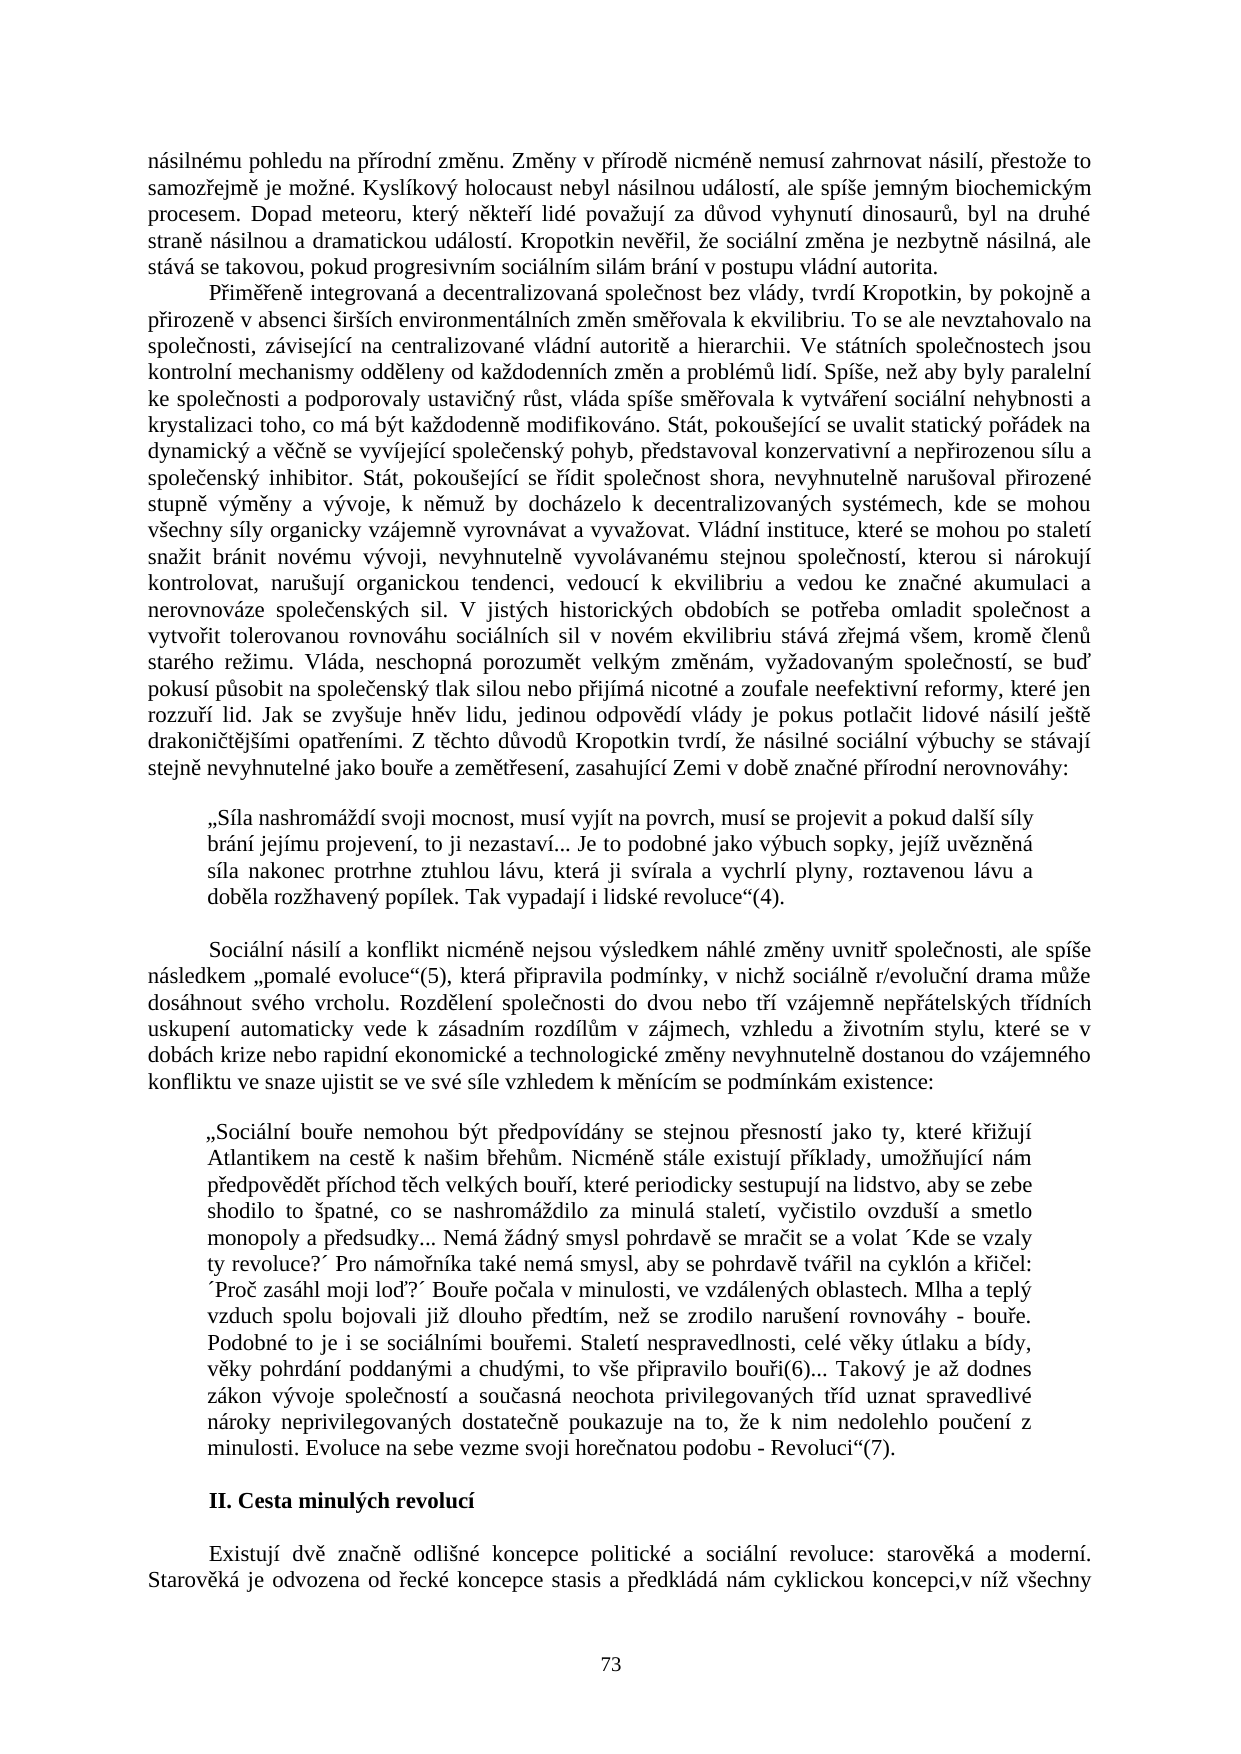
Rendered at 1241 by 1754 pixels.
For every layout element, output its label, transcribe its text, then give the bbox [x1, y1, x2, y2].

text Existují dvě značně odlišné koncepce politické a sociální revoluce: starověká a moderní. Starověká je odvozena od řecké koncepce stasis a předkládá nám cyklickou koncepci,v níž všechny [148, 1540, 1093, 1592]
text Přiměřeně integrovaná a decentralizovaná společnost bez vlády, tvrdí Kropotkin, by pokojně a přirozeně v absenci širších environmentálních změn směřovala k ekvilibriu. To se ale nevztahovalo na společnosti, závisející na centralizované vládní autoritě a hierarchii. Ve státních společnostech jsou kontrolní mechanismy odděleny od každodenních změn a problémů lidí. Spíše, než aby byly paralelní ke společnosti a podporovaly ustavičný růst, vláda spíše směřovala k vytváření sociální nehybnosti a krystalizaci toho, co má být každodenně modifikováno. Stát, pokoušející se uvalit statický pořádek na dynamický a věčně se vyvíjející společenský pohyb, představoval konzervativní a nepřirozenou sílu a společenský inhibitor. Stát, pokoušející se řídit společnost shora, nevyhnutelně narušoval přirozené stupně výměny a vývoje, k němuž by docházelo k decentralizovaných systémech, kde se mohou všechny síly organicky vzájemně vyrovnávat a vyvažovat. Vládní instituce, které se mohou po staletí snažit bránit novému vývoji, nevyhnutelně vyvolávanému stejnou společností, kterou si nárokují kontrolovat, narušují organickou tendenci, vedoucí k ekvilibriu a vedou ke značné akumulaci a nerovnováze společenských sil. V jistých historických obdobích se potřeba omladit společnost a vytvořit tolerovanou rovnováhu sociálních sil v novém ekvilibriu stává zřejmá všem, kromě členů starého režimu. Vláda, neschopná porozumět velkým změnám, vyžadovaným společností, se buď pokusí působit na společenský tlak silou nebo přijímá nicotné a zoufale neefektivní reformy, které jen rozzuří lid. Jak se zvyšuje hněv lidu, jedinou odpovědí vlády je pokus potlačit lidové násilí ještě drakoničtějšími opatřeními. Z těchto důvodů Kropotkin tvrdí, že násilné sociální výbuchy se stávají stejně nevyhnutelné jako bouře a zemětřesení, zasahující Zemi v době značné přírodní nerovnováhy: [148, 279, 1093, 780]
text „Síla nashromáždí svoji mocnost, musí vyjít na povrch, musí se projevit a pokud další síly brání jejímu projevení, to ji nezastaví... Je to podobné jako výbuch sopky, jejíž uvězněná síla nakonec protrhne ztuhlou lávu, která ji svírala a vychrlí plyny, roztavenou lávu a doběla rozžhavený popílek. Tak vypadají i lidské revoluce“(4). [207, 804, 1035, 909]
text Sociální násilí a konflikt nicméně nejsou výsledkem náhlé změny uvnitř společnosti, ale spíše následkem „pomalé evoluce“(5), která připravila podmínky, v nichž sociálně r/evoluční drama může dosáhnout svého vrcholu. Rozdělení společnosti do dvou nebo tří vzájemně nepřátelských třídních uskupení automaticky vede k zásadním rozdílům v zájmech, vzhledu a životním stylu, které se v dobách krize nebo rapidní ekonomické a technologické změny nevyhnutelně dostanou do vzájemného konfliktu ve snaze ujistit se ve své síle vzhledem k měnícím se podmínkám existence: [148, 936, 1093, 1094]
text násilnému pohledu na přírodní změnu. Změny v přírodě nicméně nemusí zahrnovat násilí, přestože to samozřejmě je možné. Kyslíkový holocaust nebyl násilnou událostí, ale spíše jemným biochemickým procesem. Dopad meteoru, který někteří lidé považují za důvod vyhynutí dinosaurů, byl na druhé straně násilnou a dramatickou událostí. Kropotkin nevěřil, že sociální změna je nezbytně násilná, ale stává se takovou, pokud progresivním sociálním silám brání v postupu vládní autorita. [148, 148, 1093, 279]
text „Sociální bouře nemohou být předpovídány se stejnou přesností jako ty, které křižují Atlantikem na cestě k našim břehům. Nicméně stále existují příklady, umožňující nám předpovědět příchod těch velkých bouří, které periodicky sestupují na lidstvo, aby se zebe shodilo to špatné, co se nashromáždilo za minulá staletí, vyčistilo ovzduší a smetlo monopoly a předsudky... Nemá žádný smysl pohrdavě se mračit se a volat ´Kde se vzaly ty revoluce?´ Pro námořníka také nemá smysl, aby se pohrdavě tvářil na cyklón a křičel: ´Proč zasáhl moji loď?´ Bouře počala v minulosti, ve vzdálených oblastech. Mlha a teplý vzduch spolu bojovali již dlouho předtím, než se zrodilo narušení rovnováhy - bouře. Podobné to je i se sociálními bouřemi. Staletí nespravedlnosti, celé věky útlaku a bídy, věky pohrdání poddanými a chudými, to vše připravilo bouři(6)... Takový je až dodnes zákon vývoje společností a současná neochota privilegovaných tříd uznat spravedlivé nároky neprivilegovaných dostatečně poukazuje na to, že k nim nedolehlo poučení z minulosti. Evoluce na sebe vezme svoji horečnatou podobu - Revoluci“(7). [205, 1118, 1033, 1461]
text II. Cesta minulých revolucí [148, 1487, 1093, 1513]
